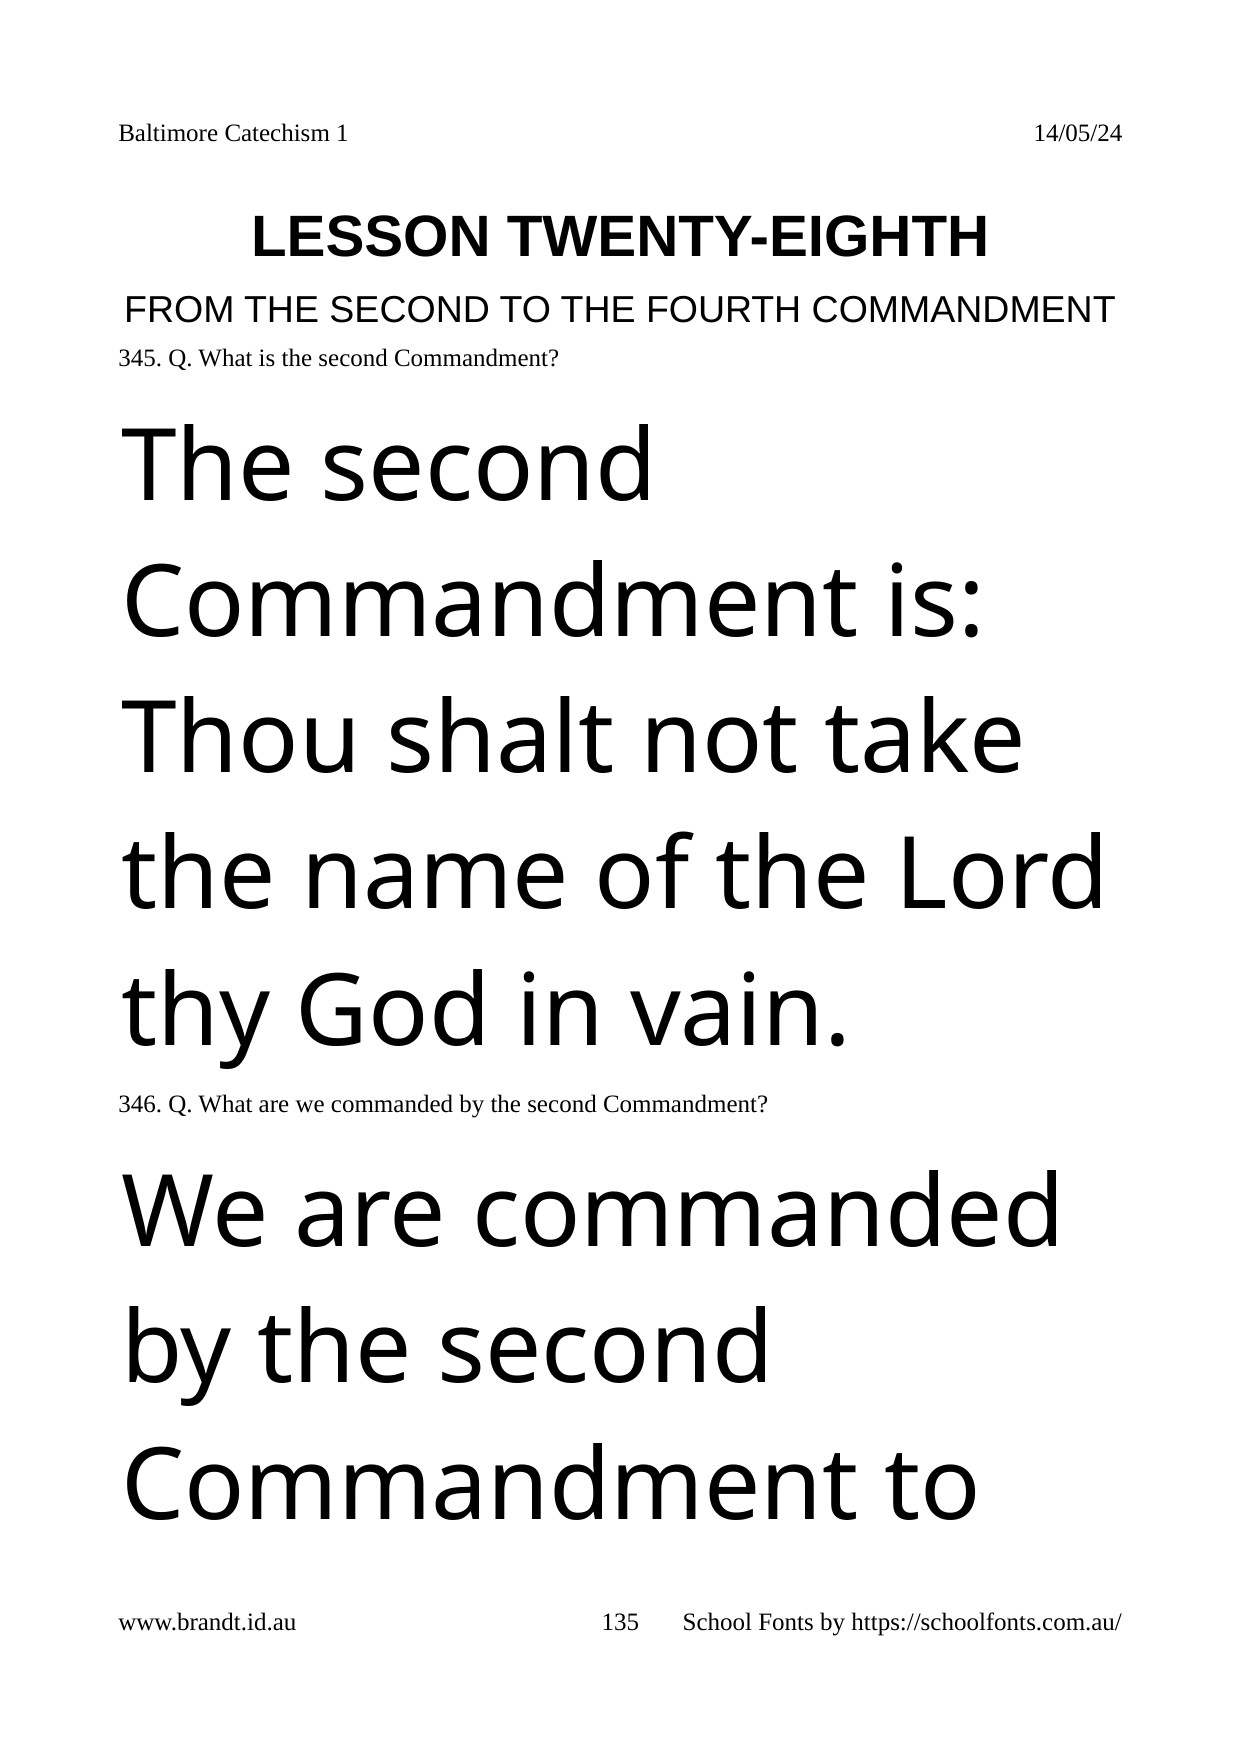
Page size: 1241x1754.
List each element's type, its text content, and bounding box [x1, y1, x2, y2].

text 345. Q. What is the second Commandment? [118, 343, 1122, 372]
text 346. Q. What are we commanded by the second Commandment? [118, 1089, 1122, 1118]
text We are commanded by the second Commandment to [118, 1137, 1122, 1551]
title LESSON TWENTY-EIGHTH [118, 201, 1122, 268]
subtitle FROM THE SECOND TO THE FOURTH COMMANDMENT [118, 287, 1122, 330]
text The second Commandment is: Thou shalt not take the name of the Lord thy God in vain. [118, 390, 1122, 1077]
